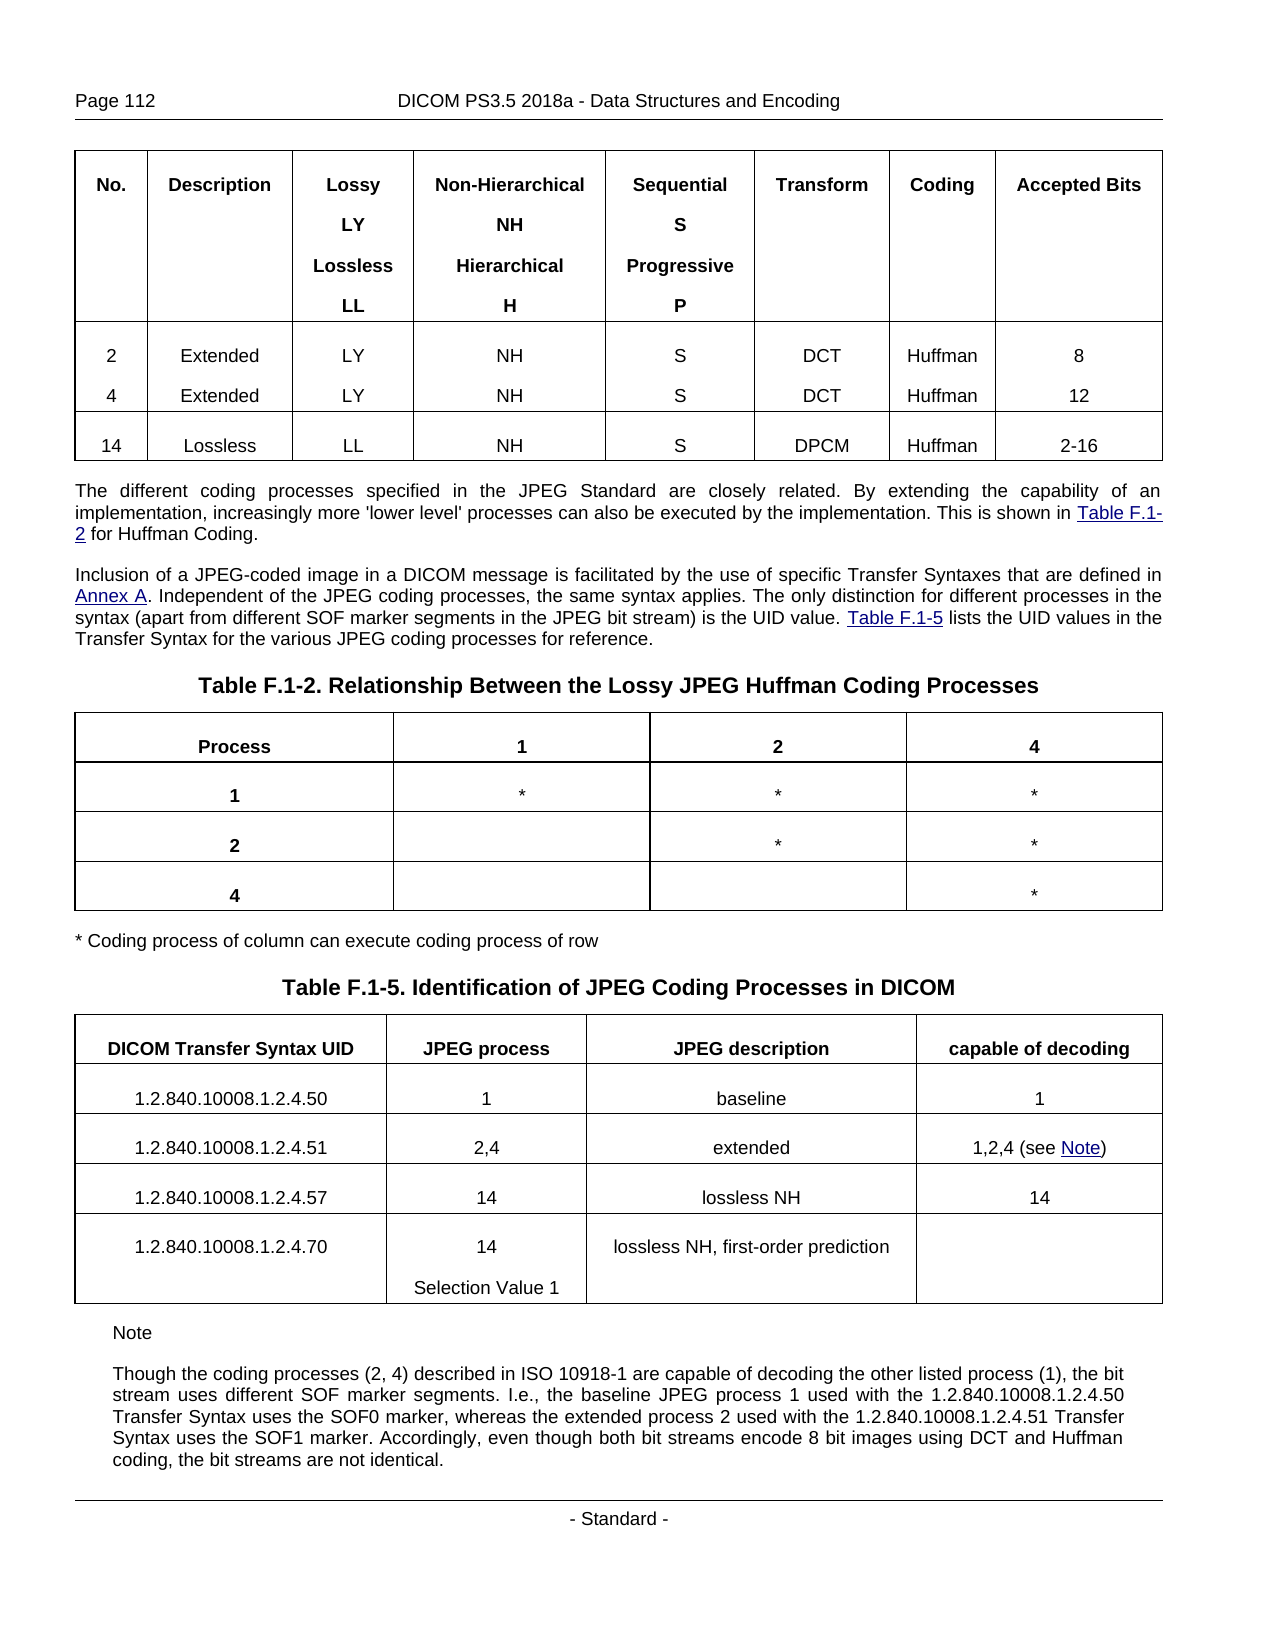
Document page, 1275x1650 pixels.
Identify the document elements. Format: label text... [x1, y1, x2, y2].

table_cell 1 [387, 1064, 586, 1113]
table_header Non-Hierarchical NH Hierarchical H [414, 151, 605, 321]
table_cell * [651, 812, 906, 861]
table_cell S S [606, 322, 754, 411]
table_cell 2,4 [387, 1114, 586, 1163]
table_header Lossy LY Lossless LL [293, 151, 413, 321]
table_cell 14 [387, 1164, 586, 1212]
table_header Accepted Bits [996, 151, 1162, 321]
text Note [112, 1322, 1125, 1344]
table_header DICOM Transfer Syntax UID [76, 1015, 386, 1063]
table_cell * [907, 862, 1162, 910]
table_header 1 [394, 713, 649, 761]
table_cell lossless NH [587, 1164, 916, 1212]
text Table F.1-2. Relationship Between the Lossy JPEG Huffman Coding Processes [75, 672, 1162, 698]
table_cell 1.2.840.10008.1.2.4.57 [76, 1164, 386, 1212]
table_header Sequential S Progressive P [606, 151, 754, 321]
table_header Coding [890, 151, 995, 321]
table_cell 1.2.840.10008.1.2.4.70 [76, 1214, 386, 1302]
table_cell [394, 812, 649, 861]
table_header 4 [907, 713, 1162, 761]
text Though the coding processes (2, 4) described in ISO 10918-1 are capable of decoding the other listed process (1), the bit stream uses different SOF marker segments. I.e., the baseline JPEG process 1 used with the 1.2.840.10008.1.2.4.50 Transfer Syntax uses the SOF0 marker, whereas the extended process 2 used with the 1.2.840.10008.1.2.4.51 Transfer Syntax uses the SOF1 marker. Accordingly, even though both bit streams encode 8 bit images using DCT and Huffman coding, the bit streams are not identical. [112, 1362, 1125, 1470]
table_cell 2-16 [996, 412, 1162, 460]
table_cell * [651, 763, 906, 811]
table_cell * [907, 812, 1162, 861]
table_cell lossless NH, first-order prediction [587, 1214, 916, 1302]
text Inclusion of a JPEG-coded image in a DICOM message is facilitated by the use of specific Transfer Syntaxes that are defined in Annex A. Independent of the JPEG coding processes, the same syntax applies. The only distinction for different processes in the syntax (apart from different SOF marker segments in the JPEG bit stream) is the UID value. Table F.1-5 lists the UID values in the Transfer Syntax for the various JPEG coding processes for reference. [75, 563, 1162, 650]
table_cell 14 Selection Value 1 [387, 1214, 586, 1302]
table_cell Huffman [890, 412, 995, 460]
table_cell 1.2.840.10008.1.2.4.50 [76, 1064, 386, 1113]
table_cell 1 [917, 1064, 1162, 1113]
table_cell 2 [76, 812, 393, 861]
table_header Process [76, 713, 393, 761]
table_cell 2 4 [76, 322, 147, 411]
table_cell DCT DCT [755, 322, 889, 411]
table_cell extended [587, 1114, 916, 1163]
table_cell 1.2.840.10008.1.2.4.51 [76, 1114, 386, 1163]
table_cell LY LY [293, 322, 413, 411]
table_cell 14 [917, 1164, 1162, 1212]
table_cell NH NH [414, 322, 605, 411]
table_cell 1,2,4 (see Note) [917, 1114, 1162, 1163]
table_header 2 [651, 713, 906, 761]
text * Coding process of column can execute coding process of row [75, 930, 1162, 952]
table_cell Extended Extended [148, 322, 292, 411]
table_cell S [606, 412, 754, 460]
table_header JPEG description [587, 1015, 916, 1063]
table_cell [651, 862, 906, 910]
table_header Transform [755, 151, 889, 321]
table_cell Huffman Huffman [890, 322, 995, 411]
table_cell baseline [587, 1064, 916, 1113]
table_cell NH [414, 412, 605, 460]
table_header Description [148, 151, 292, 321]
table_header No. [76, 151, 147, 321]
table_header JPEG process [387, 1015, 586, 1063]
table_header capable of decoding [917, 1015, 1162, 1063]
table_cell Lossless [148, 412, 292, 460]
text The different coding processes specified in the JPEG Standard are closely related. By extending the capability of an implementation, increasingly more 'lower level' processes can also be executed by the implementation. This is shown in Table F.1-2 for Huffman Coding. [75, 480, 1162, 545]
table_cell 1 [76, 763, 393, 811]
table_cell 8 12 [996, 322, 1162, 411]
table_cell [917, 1214, 1162, 1302]
table_cell * [907, 763, 1162, 811]
text Table F.1-5. Identification of JPEG Coding Processes in DICOM [75, 974, 1162, 1000]
table_cell * [394, 763, 649, 811]
table_cell 4 [76, 862, 393, 910]
table_cell 14 [76, 412, 147, 460]
table_cell DPCM [755, 412, 889, 460]
table_cell [394, 862, 649, 910]
table_cell LL [293, 412, 413, 460]
